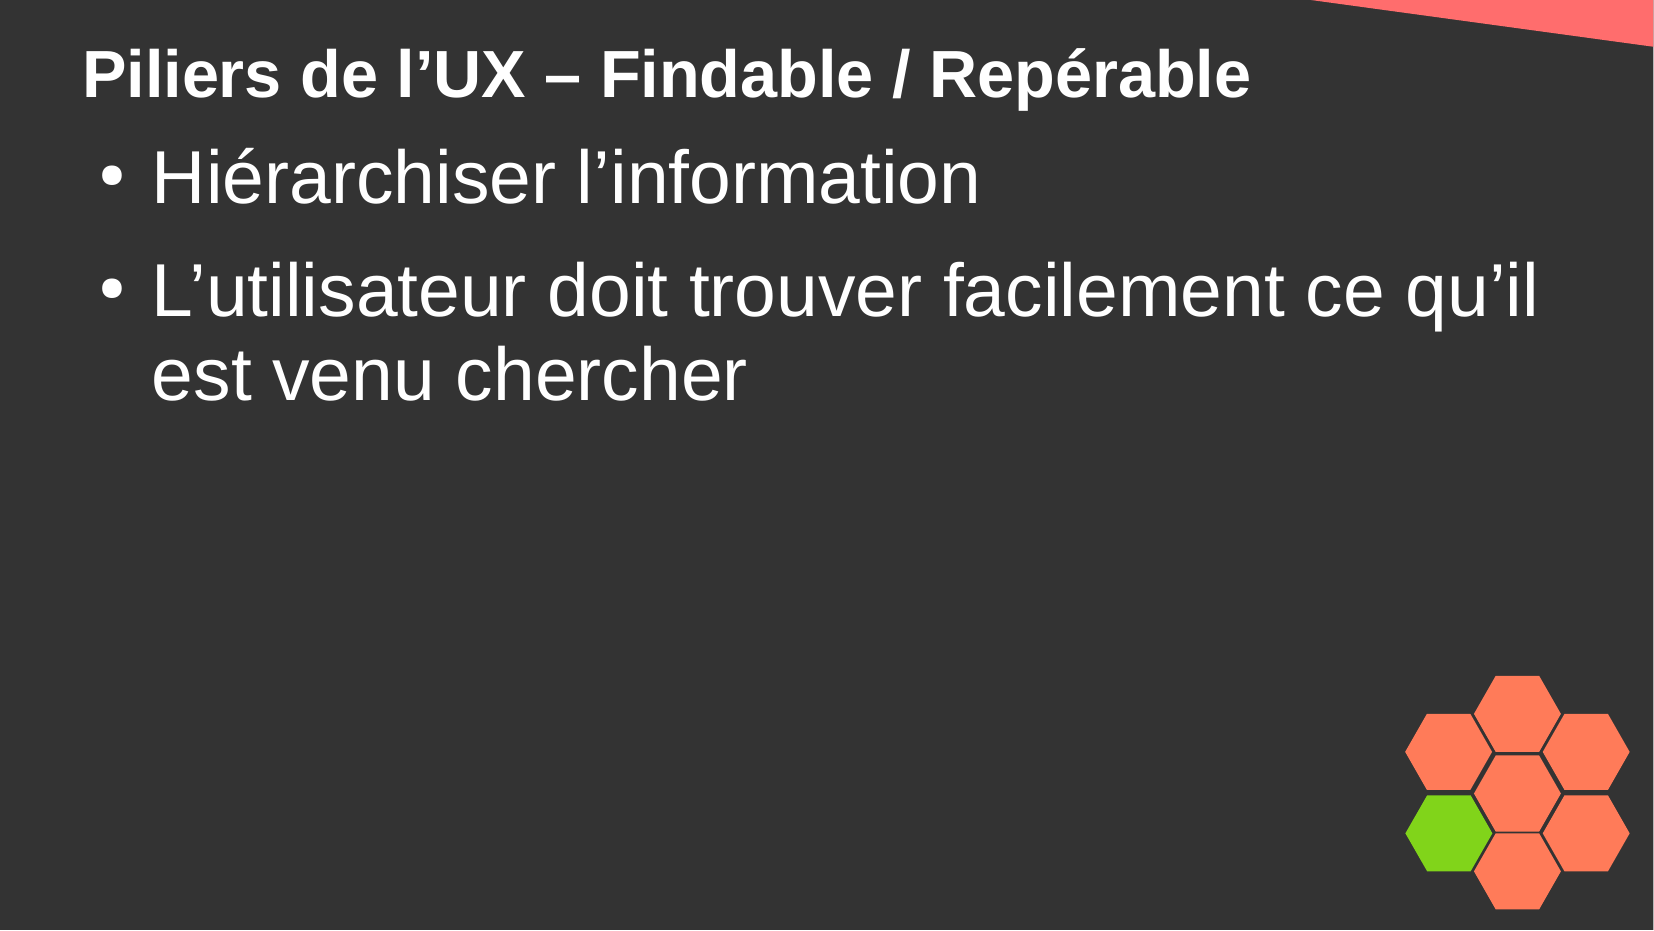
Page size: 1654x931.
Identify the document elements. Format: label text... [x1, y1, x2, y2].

text_box [1310, 0, 1654, 47]
text_box [1405, 795, 1493, 872]
text_box [1473, 675, 1561, 752]
text_box [1542, 795, 1630, 872]
text_box [1542, 713, 1630, 790]
list Hiérarchiser l’information L’utilisateur doit trouver facilement ce qu’il est venu chercher [80, 135, 1620, 827]
title Piliers de l’UX – Findable / Repérable [82, 37, 1571, 114]
text_box [1473, 755, 1561, 832]
text_box [1405, 713, 1493, 790]
text_box [1473, 833, 1561, 910]
